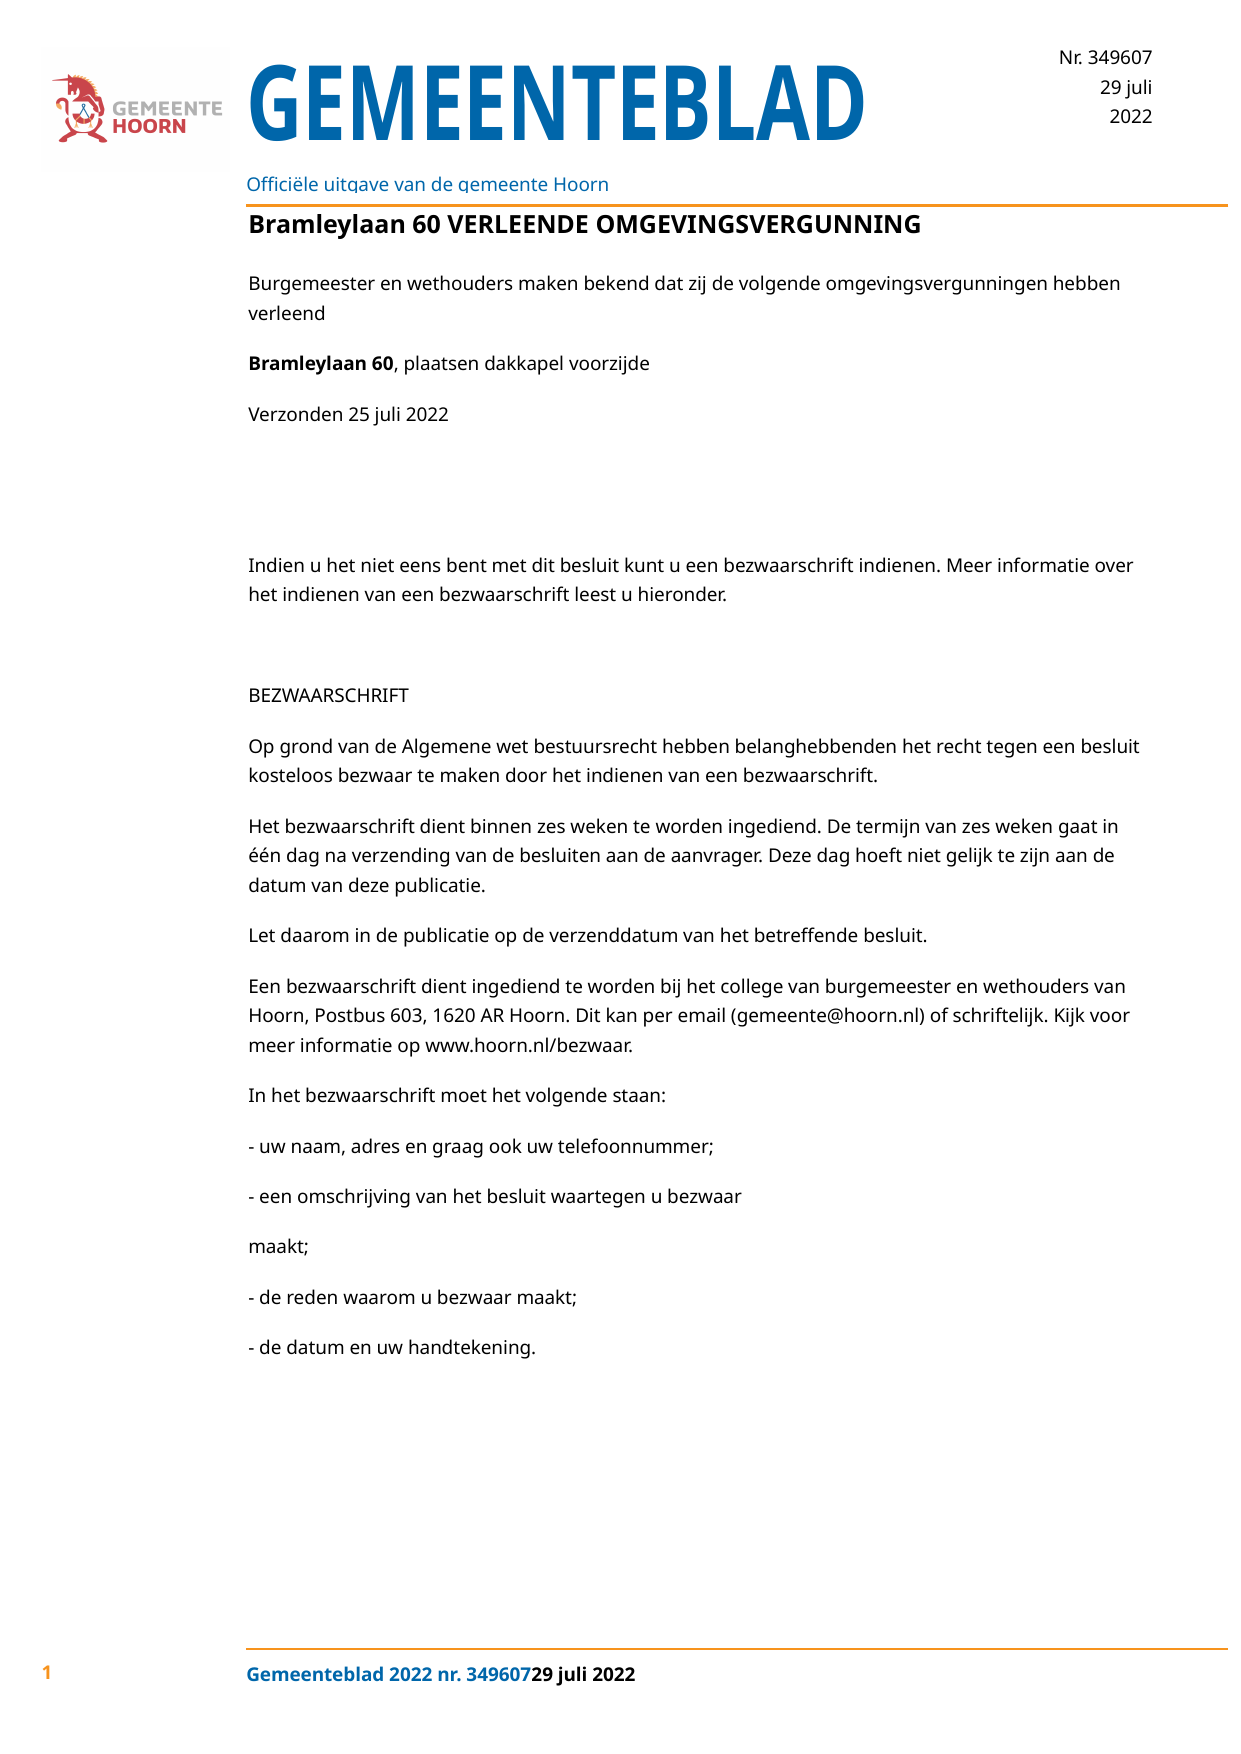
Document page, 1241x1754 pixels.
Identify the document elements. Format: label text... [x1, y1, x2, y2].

text Indien u het niet eens bent met dit besluit kunt u een bezwaarschrift indienen. Meer informatie over het indienen van een bezwaarschrift leest u hieronder. [248, 552, 1152, 607]
text - een omschrijving van het besluit waartegen u bezwaar [248, 1183, 1152, 1209]
text In het bezwaarschrift moet het volgende staan: [248, 1082, 1152, 1108]
text Het bezwaarschrift dient binnen zes weken te worden ingediend. De termijn van zes weken gaat in één dag na verzending van de besluiten aan de aanvrager. Deze dag hoeft niet gelijk te zijn aan de datum van deze publicatie. [248, 813, 1152, 898]
text Op grond van de Algemene wet bestuursrecht hebben belanghebbenden het recht tegen een besluit kosteloos bezwaar te maken door het indienen van een bezwaarschrift. [248, 733, 1152, 788]
text - uw naam, adres en graag ook uw telefoonnummer; [248, 1133, 1152, 1158]
text Bramleylaan 60 VERLEENDE OMGEVINGSVERGUNNING [248, 207, 1152, 241]
text Burgemeester en wethouders maken bekend dat zij de volgende omgevingsvergunningen hebben verleend [248, 270, 1152, 326]
text - de reden waarom u bezwaar maakt; [248, 1284, 1152, 1310]
text - de datum en uw handtekening. [248, 1334, 1152, 1360]
text Verzonden 25 juli 2022 [248, 401, 1152, 426]
text Let daarom in de publicatie op de verzenddatum van het betreffende besluit. [248, 922, 1152, 948]
text maakt; [248, 1234, 1152, 1259]
text Bramleylaan 60, plaatsen dakkapel voorzijde [248, 350, 1152, 376]
text BEZWAARSCHRIFT [248, 682, 1152, 708]
picture [41, 47, 231, 172]
text Een bezwaarschrift dient ingediend te worden bij het college van burgemeester en wethouders van Hoorn, Postbus 603, 1620 AR Hoorn. Dit kan per email (gemeente@hoorn.nl) of schriftelijk. Kijk voor meer informatie op www.hoorn.nl/bezwaar. [248, 973, 1152, 1058]
